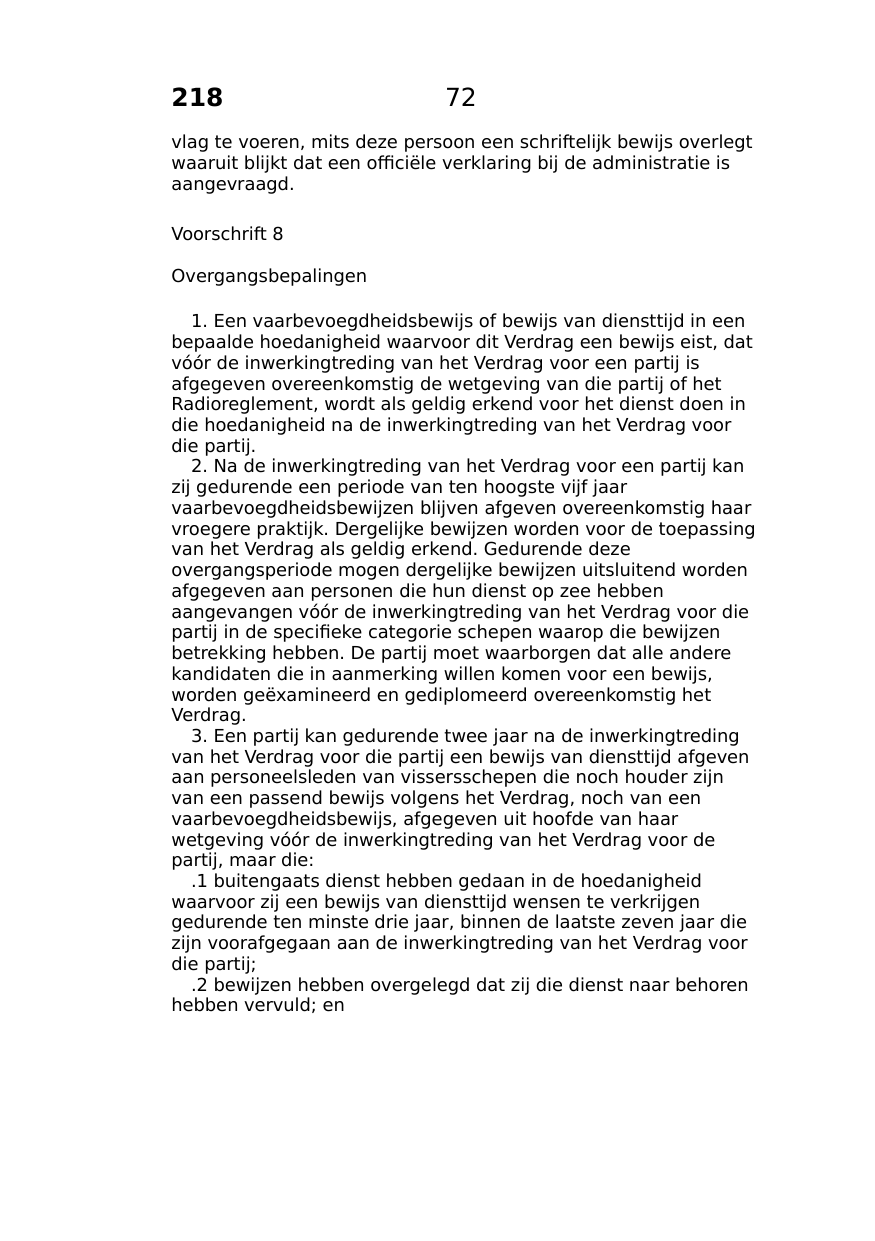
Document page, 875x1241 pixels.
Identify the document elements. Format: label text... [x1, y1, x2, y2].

text vlag te voeren, mits deze persoon een schriftelijk bewijs overlegt waaruit blijkt dat een officiële verklaring bij de administratie is aangevraagd. [171, 132, 756, 194]
text 1. Een vaarbevoegdheidsbewijs of bewijs van diensttijd in een bepaalde hoedanigheid waarvoor dit Verdrag een bewijs eist, dat vóór de inwerkingtreding van het Verdrag voor een partij is afgegeven overeenkomstig de wetgeving van die partij of het Radioreglement, wordt als geldig erkend voor het dienst doen in die hoedanigheid na de inwerkingtreding van het Verdrag voor die partij. [171, 311, 756, 456]
text 3. Een partij kan gedurende twee jaar na de inwerkingtreding van het Verdrag voor die partij een bewijs van diensttijd afgeven aan personeelsleden van vissersschepen die noch houder zijn van een passend bewijs volgens het Verdrag, noch van een vaarbevoegdheidsbewijs, afgegeven uit hoofde van haar wetgeving vóór de inwerkingtreding van het Verdrag voor de partij, maar die: [171, 726, 756, 871]
text .2 bewijzen hebben overgelegd dat zij die dienst naar behoren hebben vervuld; en [171, 974, 756, 1016]
subtitle Voorschrift 8 Overgangsbepalingen [171, 224, 756, 286]
text 2. Na de inwerkingtreding van het Verdrag voor een partij kan zij gedurende een periode van ten hoogste vijf jaar vaarbevoegdheidsbewijzen blijven afgeven overeenkomstig haar vroegere praktijk. Dergelijke bewijzen worden voor de toepassing van het Verdrag als geldig erkend. Gedurende deze overgangsperiode mogen dergelijke bewijzen uitsluitend worden afgegeven aan personen die hun dienst op zee hebben aangevangen vóór de inwerkingtreding van het Verdrag voor die partij in de specifieke categorie schepen waarop die bewijzen betrekking hebben. De partij moet waarborgen dat alle andere kandidaten die in aanmerking willen komen voor een bewijs, worden geëxamineerd en gediplomeerd overeenkomstig het Verdrag. [171, 456, 756, 726]
text .1 buitengaats dienst hebben gedaan in de hoedanigheid waarvoor zij een bewijs van diensttijd wensen te verkrijgen gedurende ten minste drie jaar, binnen de laatste zeven jaar die zijn voorafgegaan aan de inwerkingtreding van het Verdrag voor die partij; [171, 871, 756, 974]
